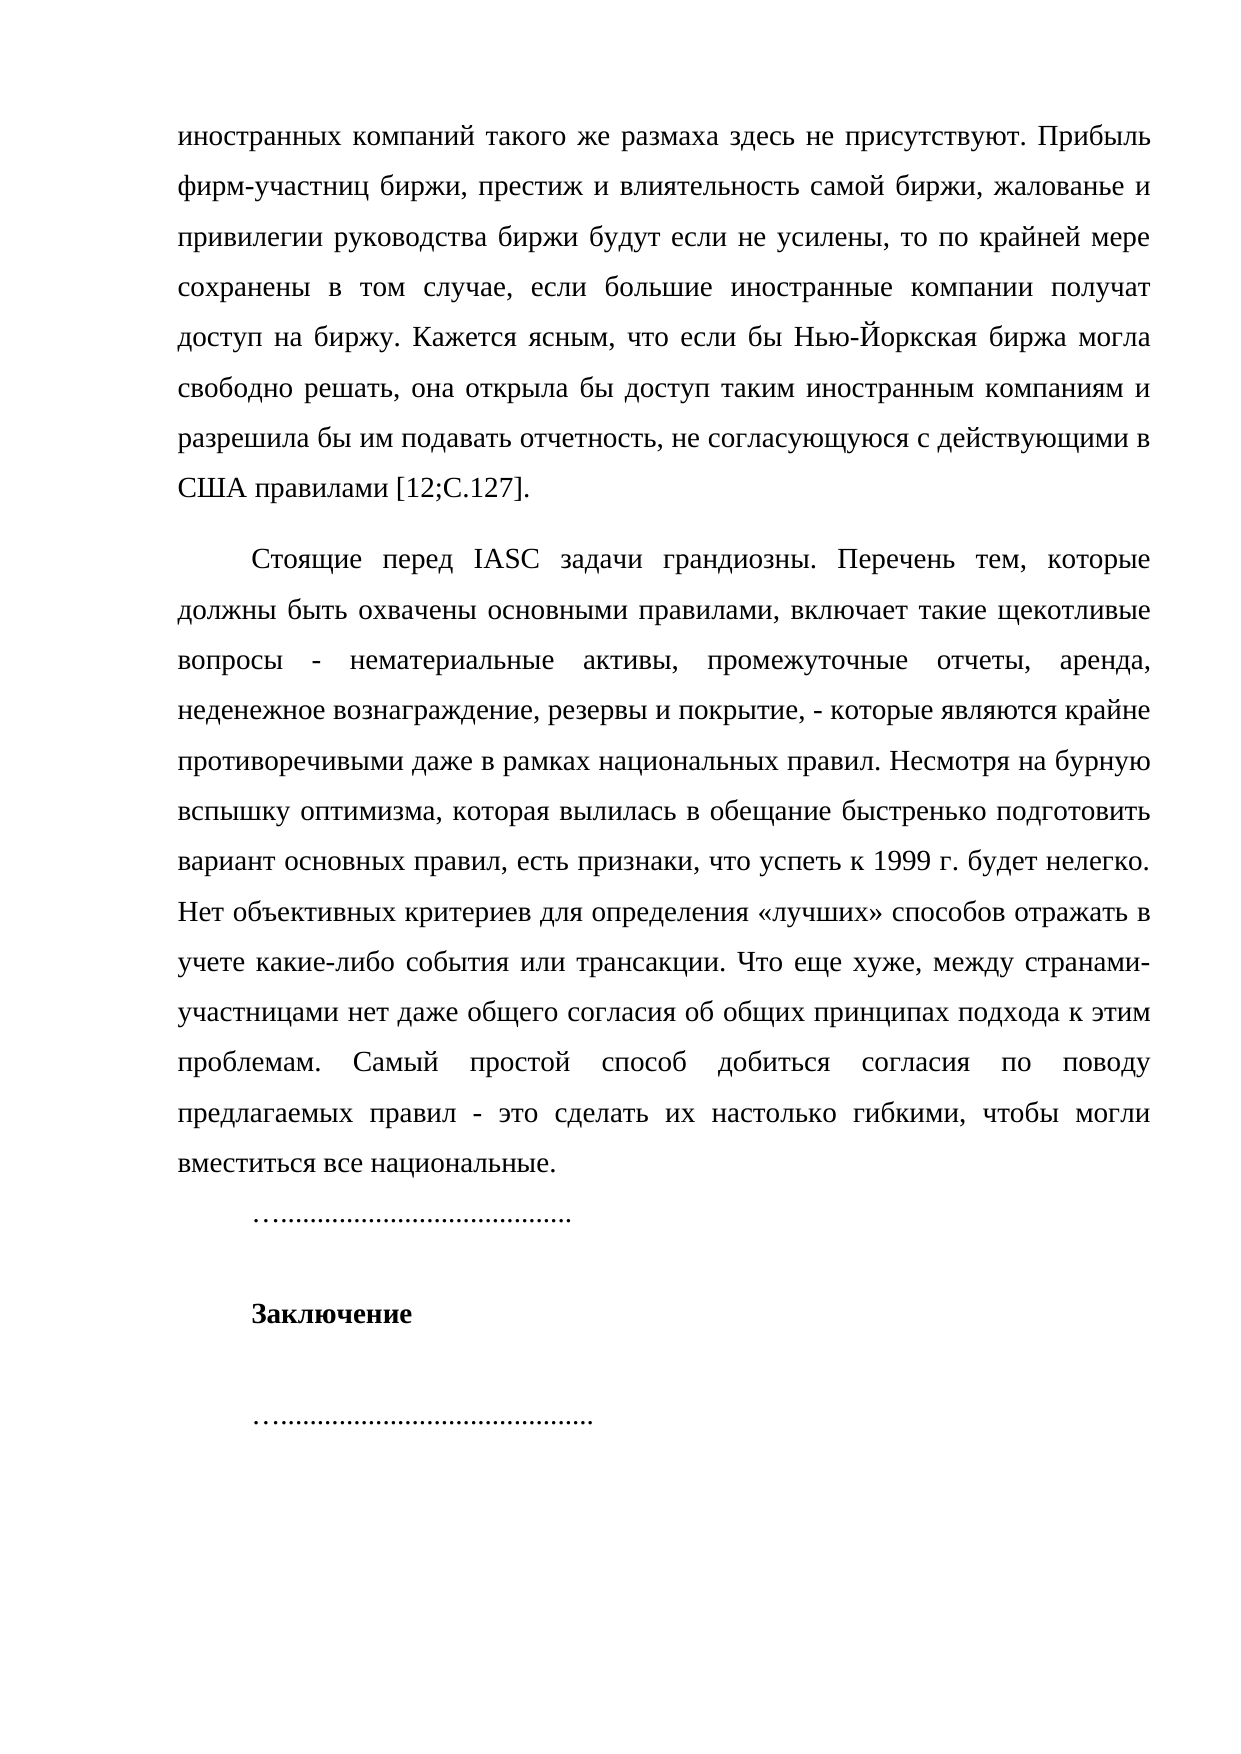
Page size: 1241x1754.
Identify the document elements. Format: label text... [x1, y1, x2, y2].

text иностранных компаний такого же размаха здесь не присутствуют. Прибыль фирм-участниц биржи, престиж и влиятельность самой биржи, жалованье и привилегии руководства биржи будут если не усилены, то по крайней мере сохранены в том случае, если большие иностранные компании получат доступ на биржу. Кажется ясным, что если бы Нью-Йоркская биржа могла свободно решать, она открыла бы доступ таким иностранным компаниям и разрешила бы им подавать отчетность, не согласующуюся с действующими в США правилами [12;С.127]. [177, 118, 1152, 504]
text Стоящие перед IASС задачи грандиозны. Перечень тем, которые должны быть охвачены основными правилами, включает такие щекотливые вопросы - нематериальные активы, промежуточные отчеты, аренда, неденежное вознаграждение, резервы и покрытие, - которые являются крайне противоречивыми даже в рамках национальных правил. Несмотря на бурную вспышку оптимизма, которая вылилась в обещание быстренько подготовить вариант основных правил, есть признаки, что успеть к 1999 г. будет нелегко. Нет объективных критериев для определения «лучших» способов отражать в учете какие-либо события или трансакции. Что еще хуже, между странами-участницами нет даже общего согласия об общих принципах подхода к этим проблемам. Самый простой способ добиться согласия по поводу предлагаемых правил - это сделать их настолько гибкими, чтобы могли вместиться все национальные. [177, 541, 1152, 1179]
text Заключение [177, 1296, 1152, 1330]
text …........................................ [177, 1196, 1152, 1229]
text …........................................... [177, 1397, 1152, 1430]
